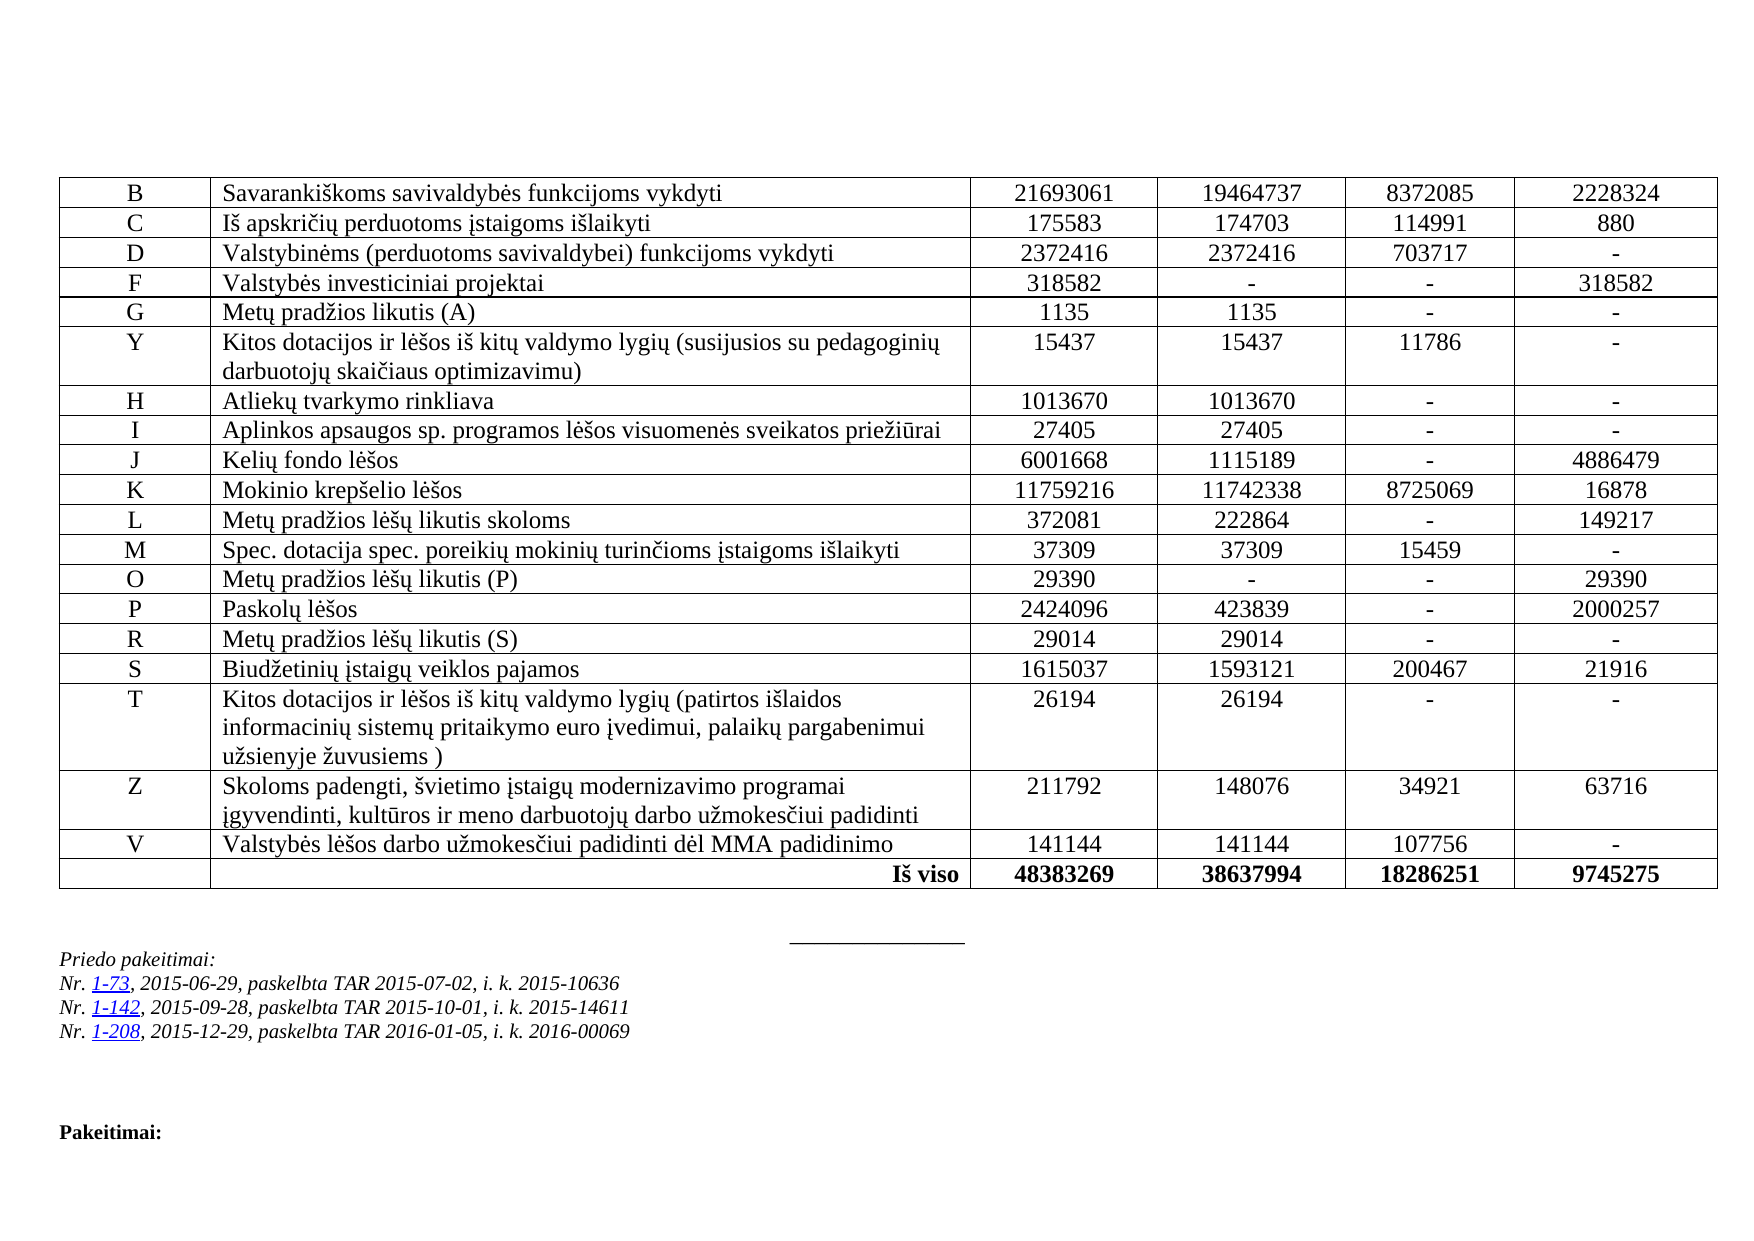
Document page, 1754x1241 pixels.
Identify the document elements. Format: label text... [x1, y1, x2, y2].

table_cell - [1515, 238, 1717, 267]
text Nr. 1-142, 2015-09-28, paskelbta TAR 2015-10-01, i. k. 2015-14611 [59, 995, 1695, 1019]
table_cell - [1346, 684, 1514, 770]
table_cell - [1515, 416, 1717, 444]
table_cell G [60, 298, 210, 326]
table_cell Iš apskričių perduotoms įstaigoms išlaikyti [211, 208, 970, 237]
table_cell 174703 [1158, 208, 1345, 237]
table_cell Savarankiškoms savivaldybės funkcijoms vykdyti [211, 178, 970, 207]
table_cell 6001668 [971, 445, 1157, 474]
table_cell Valstybės lėšos darbo užmokesčiui padidinti dėl MMA padidinimo [211, 830, 970, 858]
table_cell 11786 [1346, 327, 1514, 385]
table_cell 16878 [1515, 475, 1717, 504]
table_cell 27405 [971, 416, 1157, 444]
table_cell - [1346, 386, 1514, 414]
table_cell - [1346, 416, 1514, 444]
table_cell 107756 [1346, 830, 1514, 858]
table_cell 9745275 [1515, 859, 1717, 888]
table_cell - [1515, 624, 1717, 653]
table_cell 18286251 [1346, 859, 1514, 888]
table_cell 8725069 [1346, 475, 1514, 504]
table_cell - [1346, 624, 1514, 653]
text Pakeitimai: [59, 1120, 1695, 1144]
table_cell 37309 [1158, 535, 1345, 563]
table_cell Valstybės investiciniai projektai [211, 268, 970, 296]
table_cell O [60, 565, 210, 593]
table_cell 141144 [1158, 830, 1345, 858]
table_cell Spec. dotacija spec. poreikių mokinių turinčioms įstaigoms išlaikyti [211, 535, 970, 563]
table_cell R [60, 624, 210, 653]
table_cell 48383269 [971, 859, 1157, 888]
text Nr. 1-73, 2015-06-29, paskelbta TAR 2015-07-02, i. k. 2015-10636 [59, 971, 1695, 995]
table_cell Paskolų lėšos [211, 594, 970, 623]
table_cell 1115189 [1158, 445, 1345, 474]
table_cell 15437 [971, 327, 1157, 385]
table_cell 1013670 [971, 386, 1157, 414]
table_cell - [1158, 565, 1345, 593]
table_cell - [1346, 505, 1514, 534]
table_cell - [1346, 594, 1514, 623]
text Nr. 1-208, 2015-12-29, paskelbta TAR 2016-01-05, i. k. 2016-00069 [59, 1019, 1695, 1043]
table_cell I [60, 416, 210, 444]
table_cell 19464737 [1158, 178, 1345, 207]
table_cell [60, 859, 210, 888]
table_cell 29014 [1158, 624, 1345, 653]
table_cell 423839 [1158, 594, 1345, 623]
table_cell - [1515, 830, 1717, 858]
table_cell K [60, 475, 210, 504]
table_cell Kelių fondo lėšos [211, 445, 970, 474]
table_cell 29390 [1515, 565, 1717, 593]
table_cell Metų pradžios lėšų likutis (S) [211, 624, 970, 653]
table_cell 37309 [971, 535, 1157, 563]
table_cell 1013670 [1158, 386, 1345, 414]
table_cell Metų pradžios lėšų likutis (P) [211, 565, 970, 593]
table_cell 8372085 [1346, 178, 1514, 207]
table_cell 318582 [1515, 268, 1717, 296]
table_cell 63716 [1515, 771, 1717, 828]
table_cell 2424096 [971, 594, 1157, 623]
table_cell 1135 [1158, 298, 1345, 326]
table_cell 1615037 [971, 654, 1157, 683]
table_cell 15437 [1158, 327, 1345, 385]
table_cell 26194 [1158, 684, 1345, 770]
table_cell 200467 [1346, 654, 1514, 683]
table_cell L [60, 505, 210, 534]
table_cell 21916 [1515, 654, 1717, 683]
table_cell - [1346, 268, 1514, 296]
table_cell Kitos dotacijos ir lėšos iš kitų valdymo lygių (susijusios su pedagoginių darbuotojų skaičiaus optimizavimu) [211, 327, 970, 385]
table_cell - [1158, 268, 1345, 296]
table_cell Metų pradžios lėšų likutis skoloms [211, 505, 970, 534]
table_cell - [1515, 327, 1717, 385]
table_cell 149217 [1515, 505, 1717, 534]
table_cell M [60, 535, 210, 563]
table_cell 27405 [1158, 416, 1345, 444]
table_cell S [60, 654, 210, 683]
table_cell 148076 [1158, 771, 1345, 828]
table_cell 1135 [971, 298, 1157, 326]
table_cell Kitos dotacijos ir lėšos iš kitų valdymo lygių (patirtos išlaidos informacinių sistemų pritaikymo euro įvedimui, palaikų pargabenimui užsienyje žuvusiems ) [211, 684, 970, 770]
table_cell Skoloms padengti, švietimo įstaigų modernizavimo programai įgyvendinti, kultūros ir meno darbuotojų darbo užmokesčiui padidinti [211, 771, 970, 828]
table_cell Mokinio krepšelio lėšos [211, 475, 970, 504]
table_cell C [60, 208, 210, 237]
table_cell 222864 [1158, 505, 1345, 534]
table_cell - [1346, 565, 1514, 593]
table_cell 175583 [971, 208, 1157, 237]
table_cell - [1515, 684, 1717, 770]
table_cell 21693061 [971, 178, 1157, 207]
table_cell 114991 [1346, 208, 1514, 237]
table_cell 2228324 [1515, 178, 1717, 207]
table_cell 29390 [971, 565, 1157, 593]
table_cell - [1346, 298, 1514, 326]
table_cell V [60, 830, 210, 858]
table_cell Y [60, 327, 210, 385]
table_cell 141144 [971, 830, 1157, 858]
text Priedo pakeitimai: [59, 947, 1695, 971]
table_cell Valstybinėms (perduotoms savivaldybei) funkcijoms vykdyti [211, 238, 970, 267]
table_cell 11742338 [1158, 475, 1345, 504]
table_cell - [1515, 535, 1717, 563]
table_cell Aplinkos apsaugos sp. programos lėšos visuomenės sveikatos priežiūrai [211, 416, 970, 444]
table_cell - [1515, 386, 1717, 414]
table_cell - [1346, 445, 1514, 474]
table_cell 211792 [971, 771, 1157, 828]
table_cell 372081 [971, 505, 1157, 534]
table_cell 38637994 [1158, 859, 1345, 888]
table_cell 34921 [1346, 771, 1514, 828]
table_cell Biudžetinių įstaigų veiklos pajamos [211, 654, 970, 683]
table_cell P [60, 594, 210, 623]
table_cell - [1515, 298, 1717, 326]
table_cell 1593121 [1158, 654, 1345, 683]
table_cell 2000257 [1515, 594, 1717, 623]
table_cell 4886479 [1515, 445, 1717, 474]
text ______________ [59, 918, 1695, 947]
table_cell 29014 [971, 624, 1157, 653]
table_cell Metų pradžios likutis (A) [211, 298, 970, 326]
table_cell F [60, 268, 210, 296]
table_cell B [60, 178, 210, 207]
table_cell 703717 [1346, 238, 1514, 267]
table_cell 880 [1515, 208, 1717, 237]
table_cell 2372416 [971, 238, 1157, 267]
table_cell D [60, 238, 210, 267]
table_cell H [60, 386, 210, 414]
table_cell 15459 [1346, 535, 1514, 563]
table_cell Iš viso [211, 859, 970, 888]
table_cell 26194 [971, 684, 1157, 770]
table_cell J [60, 445, 210, 474]
table_cell 318582 [971, 268, 1157, 296]
table_cell 11759216 [971, 475, 1157, 504]
table_cell Z [60, 771, 210, 828]
table_cell Atliekų tvarkymo rinkliava [211, 386, 970, 414]
table_cell 2372416 [1158, 238, 1345, 267]
table_cell T [60, 684, 210, 770]
